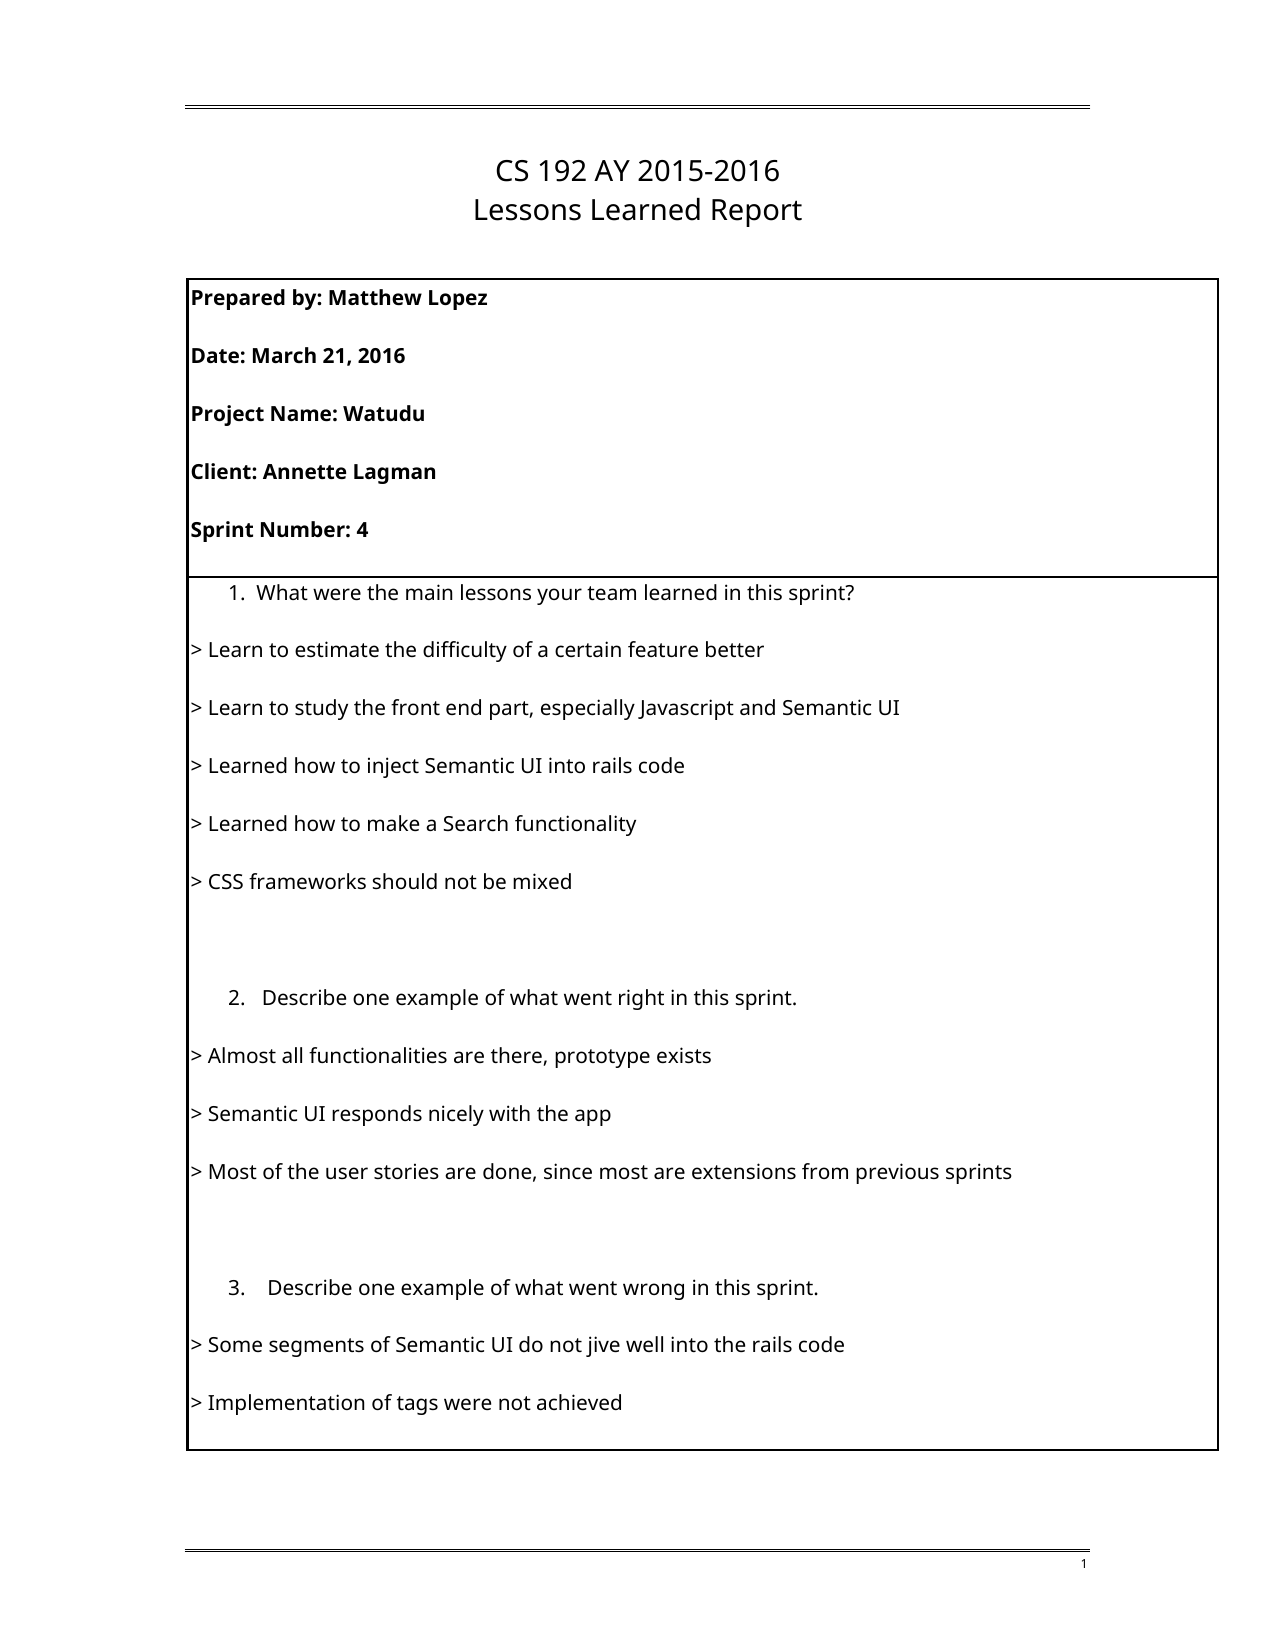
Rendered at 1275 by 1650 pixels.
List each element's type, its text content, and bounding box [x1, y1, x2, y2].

table_cell 1. What were the main lessons your team learned in this sprint? > Learn to estimate the difficulty of a certain feature better > Learn to study the front end part, especially Javascript and Semantic UI > Learned how to inject Semantic UI into rails code > Learned how to make a Search functionality > CSS frameworks should not be mixed 2. Describe one example of what went right in this sprint. > Almost all functionalities are there, prototype exists > Semantic UI responds nicely with the app > Most of the user stories are done, since most are extensions from previous sprints 3. Describe one example of what went wrong in this sprint. > Some segments of Semantic UI do not jive well into the rails code > Implementation of tags were not achieved [189, 578, 1217, 1449]
text Lessons Learned Report [187, 190, 1087, 229]
text CS 192 AY 2015-2016 [187, 150, 1087, 190]
table_header Prepared by: Matthew Lopez Date: March 21, 2016 Project Name: Watudu Client: Annette Lagman Sprint Number: 4 [189, 280, 1217, 576]
